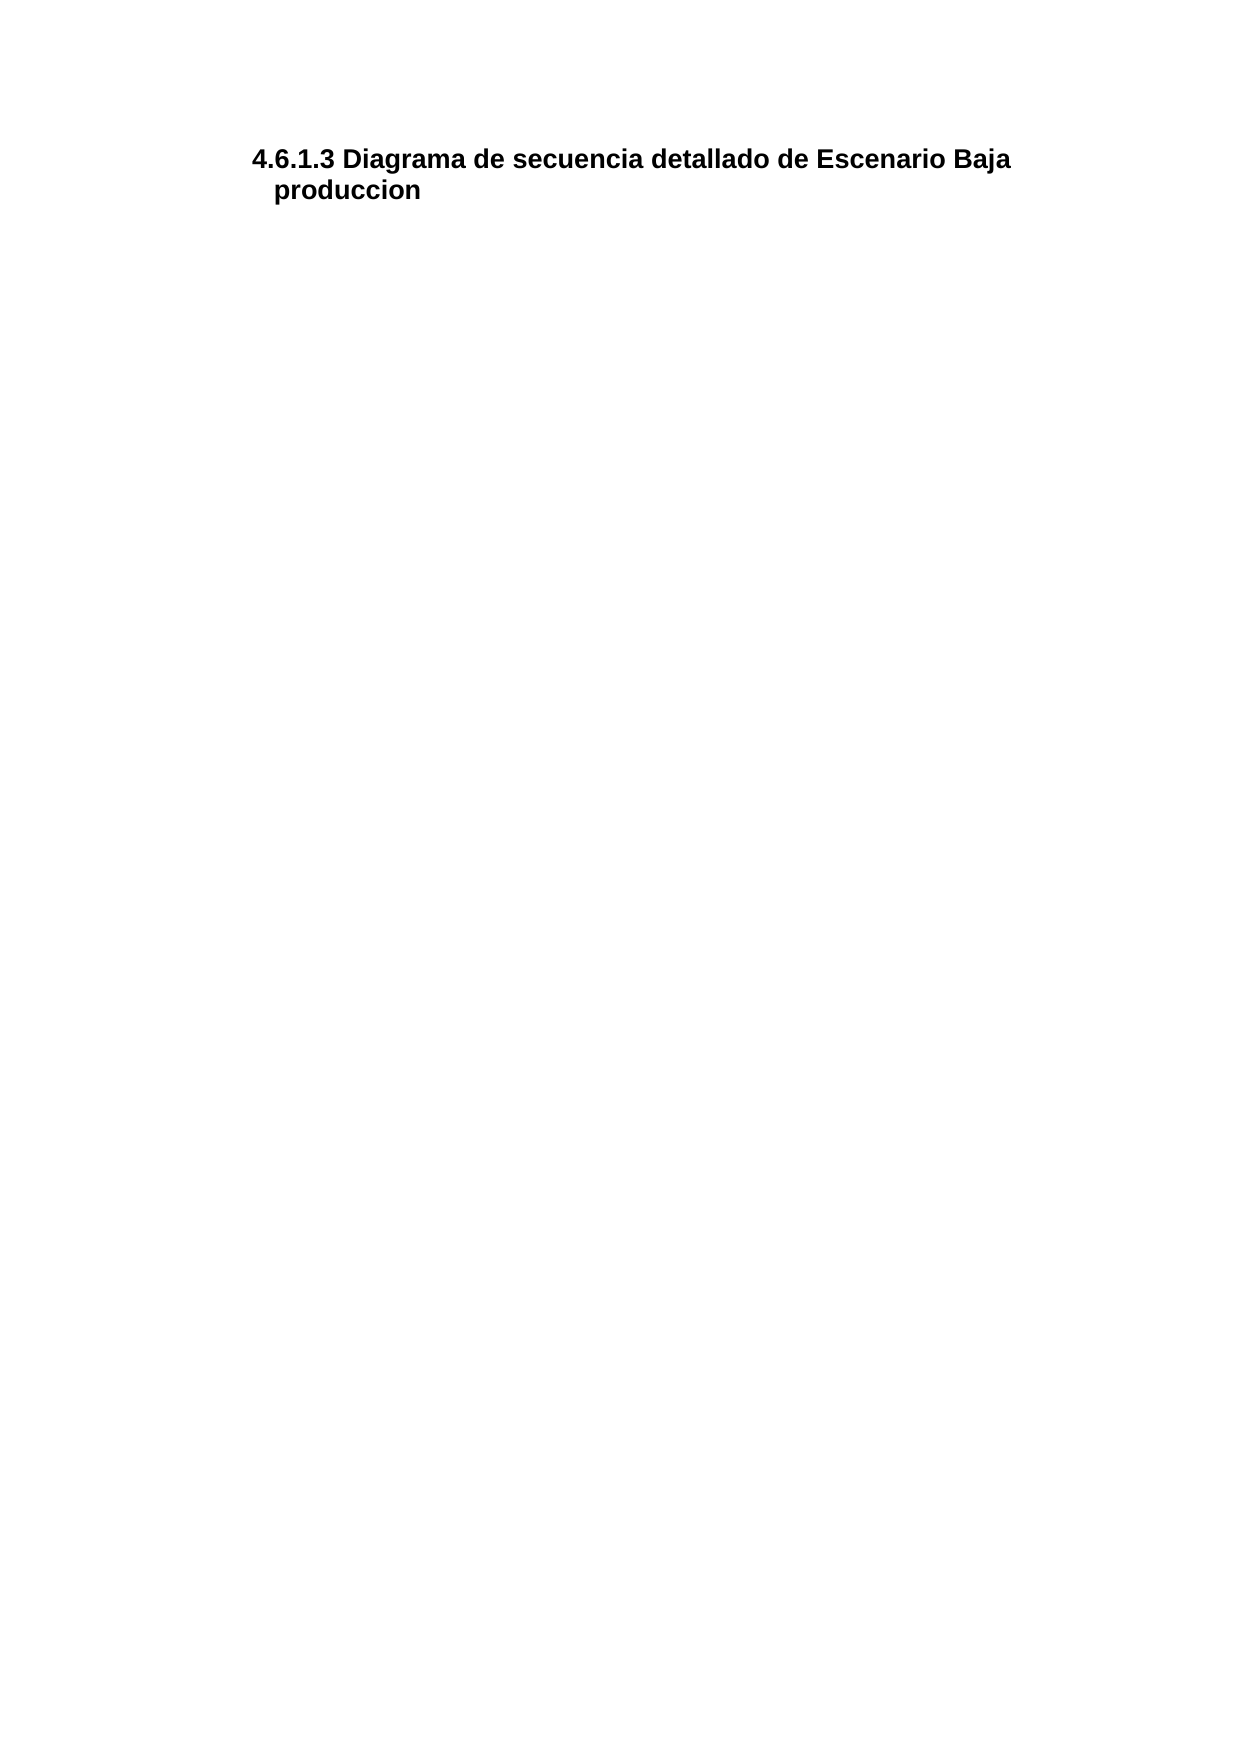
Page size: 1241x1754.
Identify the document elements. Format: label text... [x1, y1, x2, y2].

list Diagrama de secuencia detallado de Escenario Baja produccion [244, 143, 1122, 206]
